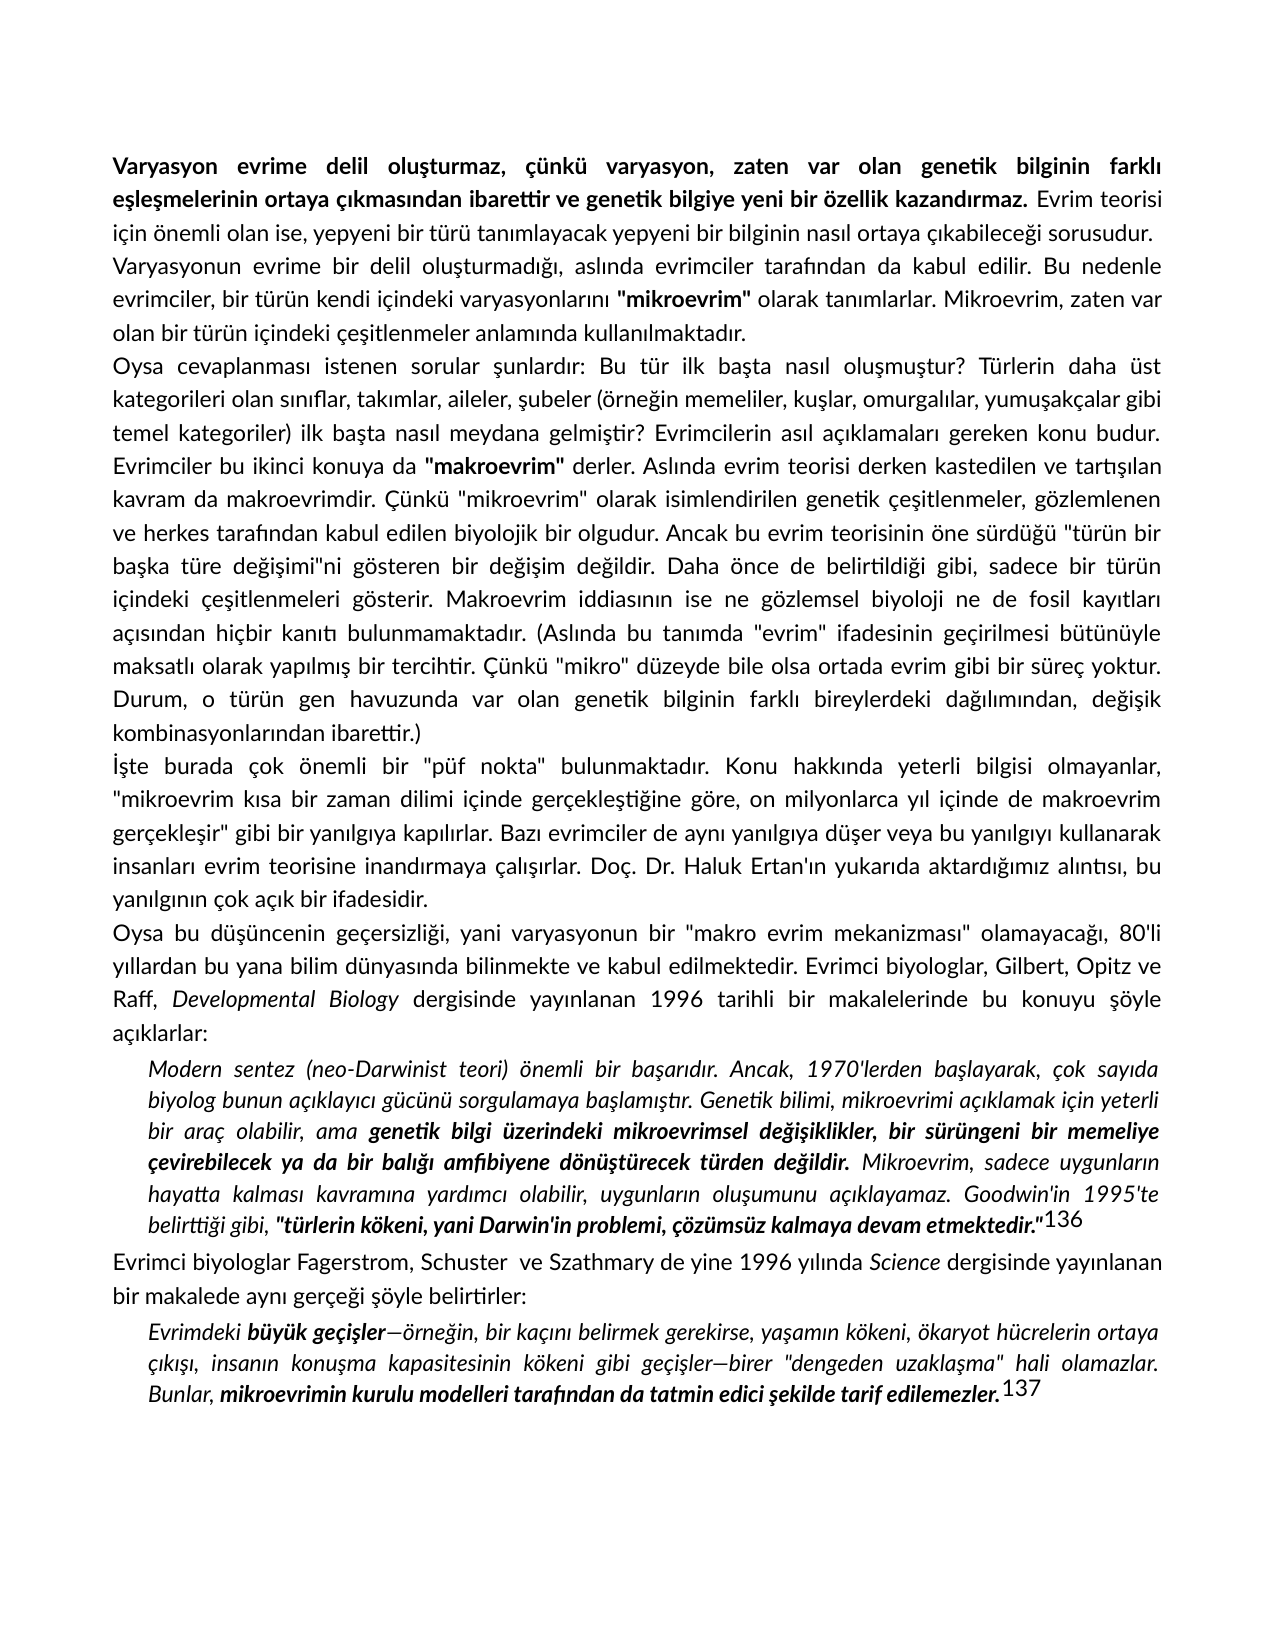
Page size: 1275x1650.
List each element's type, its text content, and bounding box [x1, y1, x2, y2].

text Varyasyon evrime delil oluşturmaz, çünkü varyasyon, zaten var olan genetik bilginin farklı eşleşmelerinin ortaya çıkmasından ibarettir ve genetik bilgiye yeni bir özellik kazandırmaz. Evrim teorisi için önemli olan ise, yepyeni bir türü tanımlayacak yepyeni bir bilginin nasıl ortaya çıkabileceği sorusudur. [112, 148, 1162, 248]
text Varyasyonun evrime bir delil oluşturmadığı, aslında evrimciler tarafından da kabul edilir. Bu nedenle evrimciler, bir türün kendi içindeki varyasyonlarını "mikroevrim" olarak tanımlarlar. Mikroevrim, zaten var olan bir türün içindeki çeşitlenmeler anlamında kullanılmaktadır. [112, 248, 1162, 348]
text İşte burada çok önemli bir "püf nokta" bulunmaktadır. Konu hakkında yeterli bilgisi olmayanlar, "mikroevrim kısa bir zaman dilimi içinde gerçekleştiğine göre, on milyonlarca yıl içinde de makroevrim gerçekleşir" gibi bir yanılgıya kapılırlar. Bazı evrimciler de aynı yanılgıya düşer veya bu yanılgıyı kullanarak insanları evrim teorisine inandırmaya çalışırlar. Doç. Dr. Haluk Ertan'ın yukarıda aktardığımız alıntısı, bu yanılgının çok açık bir ifadesidir. [112, 748, 1162, 914]
text Evrimdeki büyük geçişler—örneğin, bir kaçını belirmek gerekirse, yaşamın kökeni, ökaryot hücrelerin ortaya çıkışı, insanın konuşma kapasitesinin kökeni gibi geçişler—birer "dengeden uzaklaşma" hali olamazlar. Bunlar, mikroevrimin kurulu modelleri tarafından da tatmin edici şekilde tarif edilemezler.137 [148, 1315, 1162, 1409]
text Oysa bu düşüncenin geçersizliği, yani varyasyonun bir "makro evrim mekanizması" olamayacağı, 80'li yıllardan bu yana bilim dünyasında bilinmekte ve kabul edilmektedir. Evrimci biyologlar, Gilbert, Opitz ve Raff, Developmental Biology dergisinde yayınlanan 1996 tarihli bir makalelerinde bu konuyu şöyle açıklarlar: [112, 914, 1162, 1048]
text Modern sentez (neo-Darwinist teori) önemli bir başarıdır. Ancak, 1970'lerden başlayarak, çok sayıda biyolog bunun açıklayıcı gücünü sorgulamaya başlamıştır. Genetik bilimi, mikroevrimi açıklamak için yeterli bir araç olabilir, ama genetik bilgi üzerindeki mikroevrimsel değişiklikler, bir sürüngeni bir memeliye çevirebilecek ya da bir balığı amfibiyene dönüştürecek türden değildir. Mikroevrim, sadece uygunların hayatta kalması kavramına yardımcı olabilir, uygunların oluşumunu açıklayamaz. Goodwin'in 1995'te belirttiği gibi, "türlerin kökeni, yani Darwin'in problemi, çözümsüz kalmaya devam etmektedir."136 [148, 1052, 1162, 1239]
text Evrimci biyologlar Fagerstrom, Schuster ve Szathmary de yine 1996 yılında Science dergisinde yayınlanan bir makalede aynı gerçeği şöyle belirtirler: [112, 1244, 1162, 1311]
text Oysa cevaplanması istenen sorular şunlardır: Bu tür ilk başta nasıl oluşmuştur? Türlerin daha üst kategorileri olan sınıflar, takımlar, aileler, şubeler (örneğin memeliler, kuşlar, omurgalılar, yumuşakçalar gibi temel kategoriler) ilk başta nasıl meydana gelmiştir? Evrimcilerin asıl açıklamaları gereken konu budur. Evrimciler bu ikinci konuya da "makroevrim" derler. Aslında evrim teorisi derken kastedilen ve tartışılan kavram da makroevrimdir. Çünkü "mikroevrim" olarak isimlendirilen genetik çeşitlenmeler, gözlemlenen ve herkes tarafından kabul edilen biyolojik bir olgudur. Ancak bu evrim teorisinin öne sürdüğü "türün bir başka türe değişimi"ni gösteren bir değişim değildir. Daha önce de belirtildiği gibi, sadece bir türün içindeki çeşitlenmeleri gösterir. Makroevrim iddiasının ise ne gözlemsel biyoloji ne de fosil kayıtları açısından hiçbir kanıtı bulunmamaktadır. (Aslında bu tanımda "evrim" ifadesinin geçirilmesi bütünüyle maksatlı olarak yapılmış bir tercihtir. Çünkü "mikro" düzeyde bile olsa ortada evrim gibi bir süreç yoktur. Durum, o türün gen havuzunda var olan genetik bilginin farklı bireylerdeki dağılımından, değişik kombinasyonlarından ibarettir.) [112, 348, 1162, 748]
